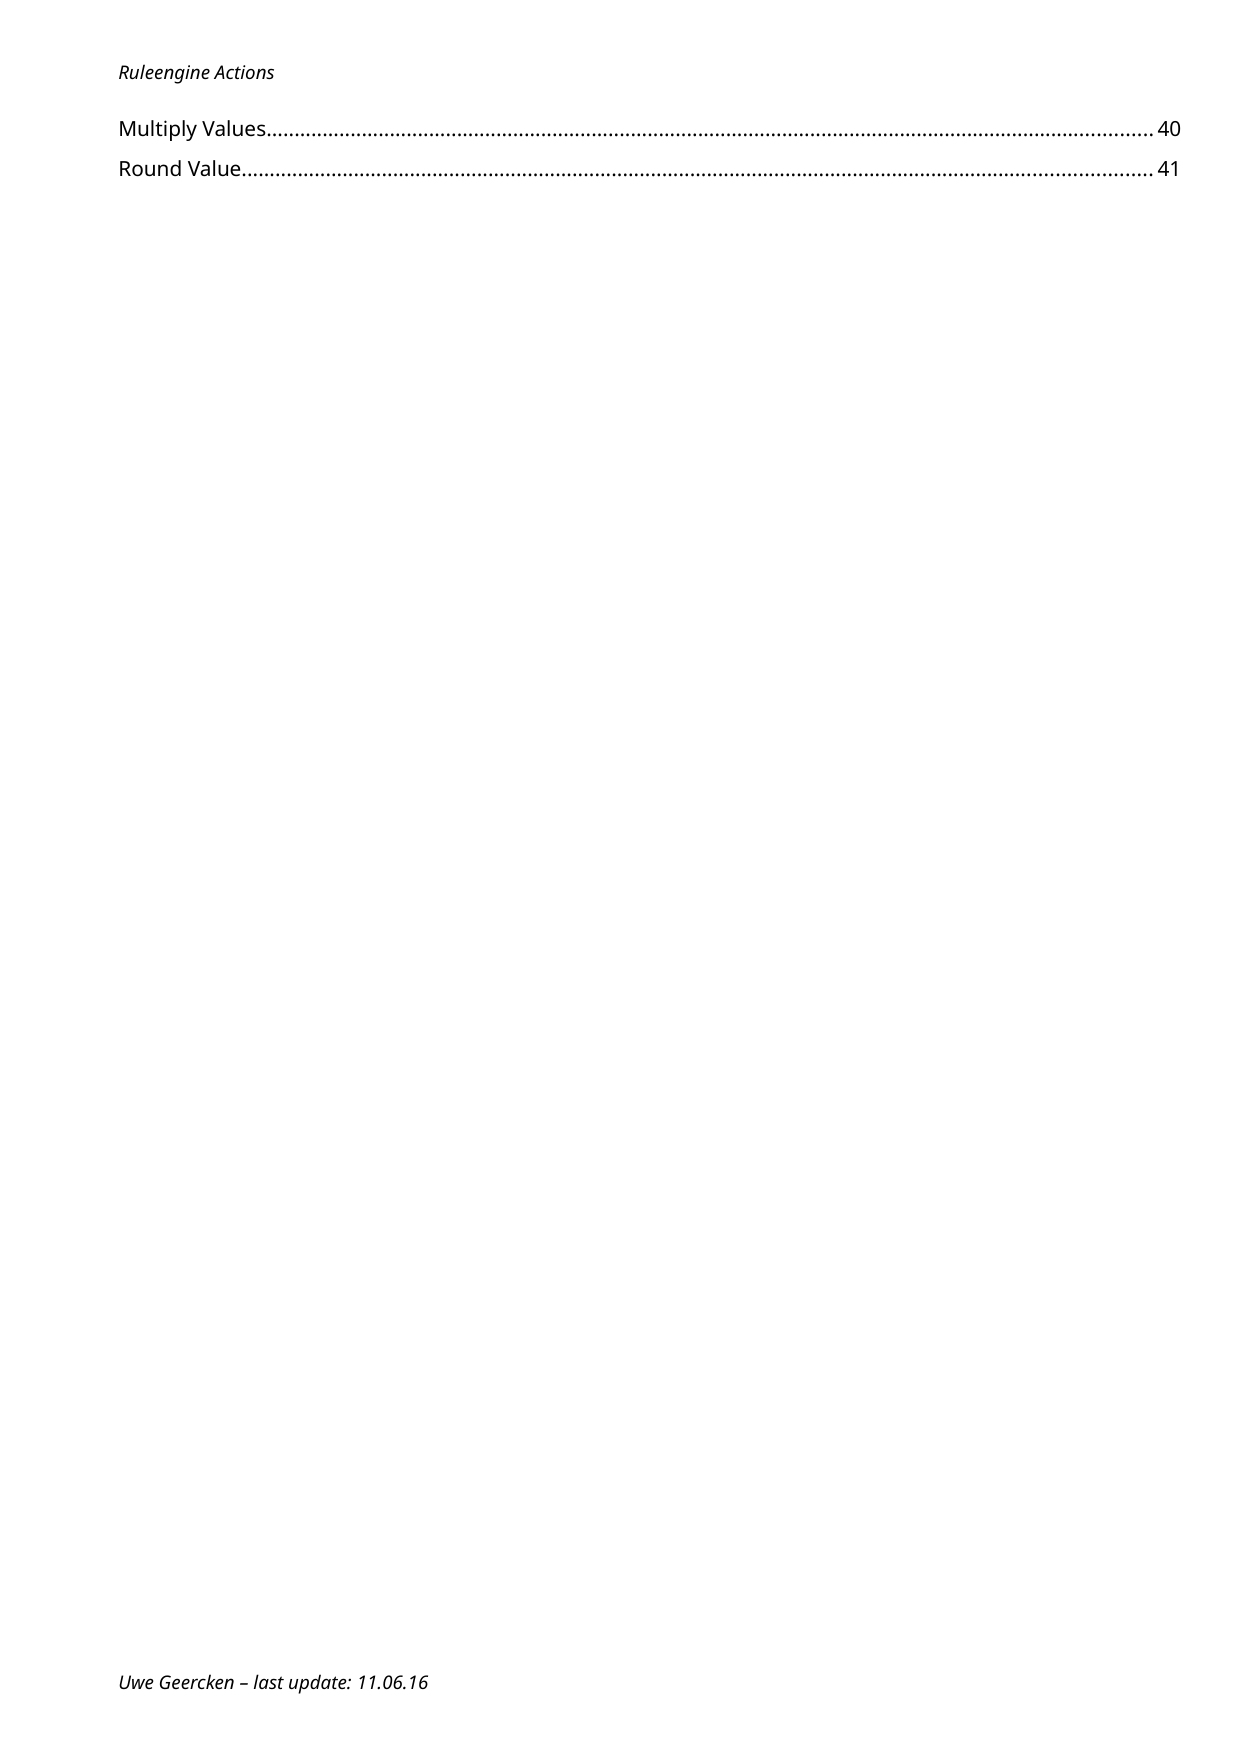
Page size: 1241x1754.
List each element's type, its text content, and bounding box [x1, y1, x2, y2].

text Multiply Values 40 [118, 114, 1181, 142]
text Round Value 41 [118, 154, 1181, 183]
